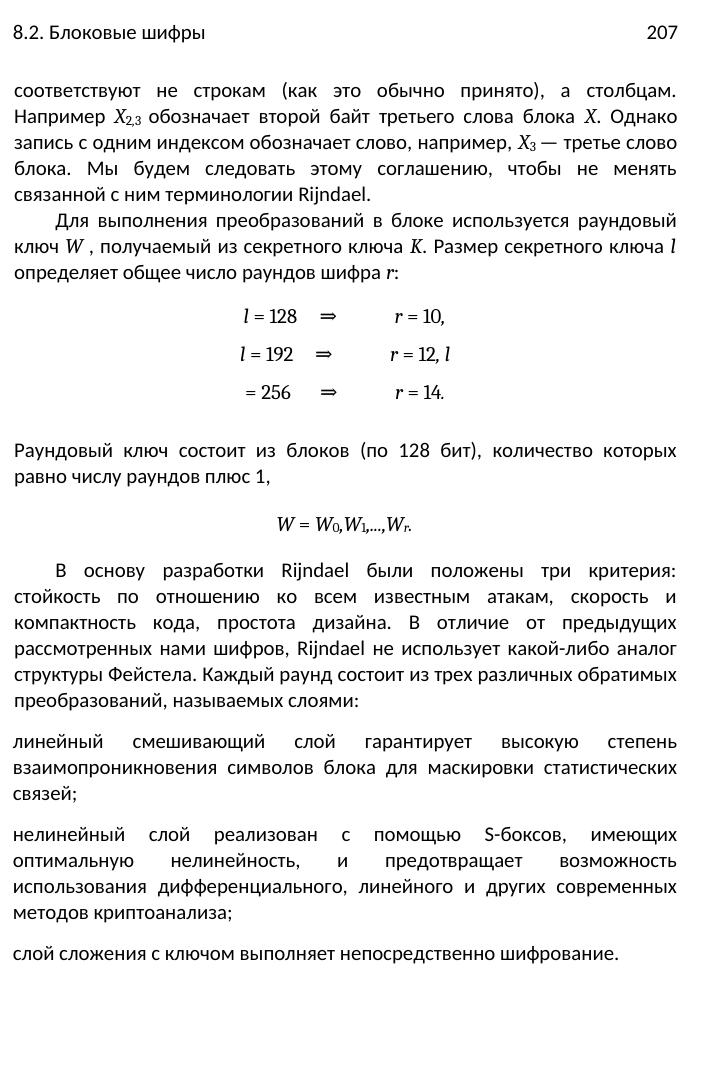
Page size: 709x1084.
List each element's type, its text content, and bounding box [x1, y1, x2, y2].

text Для выполнения преобразований в блоке используется раундовый ключ W , получаемый из секретного ключа K. Размер секретного ключа l определяет общее число раундов шифра r: [14, 207, 678, 284]
text Раундовый ключ состоит из блоков (по 128 бит), количество которых равно числу раундов плюс 1, [14, 437, 678, 489]
text l = 128 ⇒ r = 10, l = 192 ⇒ r = 12, l = 256 ⇒ r = 14. [238, 305, 452, 404]
text В основу разработки Rijndael были положены три критерия: стойкость по отношению ко всем известным атакам, скорость и компактность кода, простота дизайна. В отличие от предыдущих рассмотренных нами шифров, Rijndael не использует какой-либо аналог структуры Фейстела. Каждый раунд состоит из трех различных обратимых преобразований, называемых слоями: [14, 558, 678, 712]
text соответствуют не строкам (как это обычно принято), а столбцам. Например X2,3 обозначает второй байт третьего слова блока X. Однако запись с одним индексом обозначает слово, например, X3 — третье слово блока. Мы будем следовать этому соглашению, чтобы не менять связанной с ним терминологии Rijndael. [14, 78, 678, 206]
text W = W0,W1,...,Wr. [91, 512, 600, 536]
list линейный смешивающий слой гарантирует высокую степень взаимопроникновения символов блока для маскировки статистических связей; [0, 728, 678, 805]
list нелинейный слой реализован с помощью S-боксов, имеющих оптимальную нелинейность, и предотвращает возможность использования дифференциального, линейного и других современных методов криптоанализа; [0, 821, 678, 924]
list слой сложения с ключом выполняет непосредственно шифрование. [0, 940, 678, 966]
